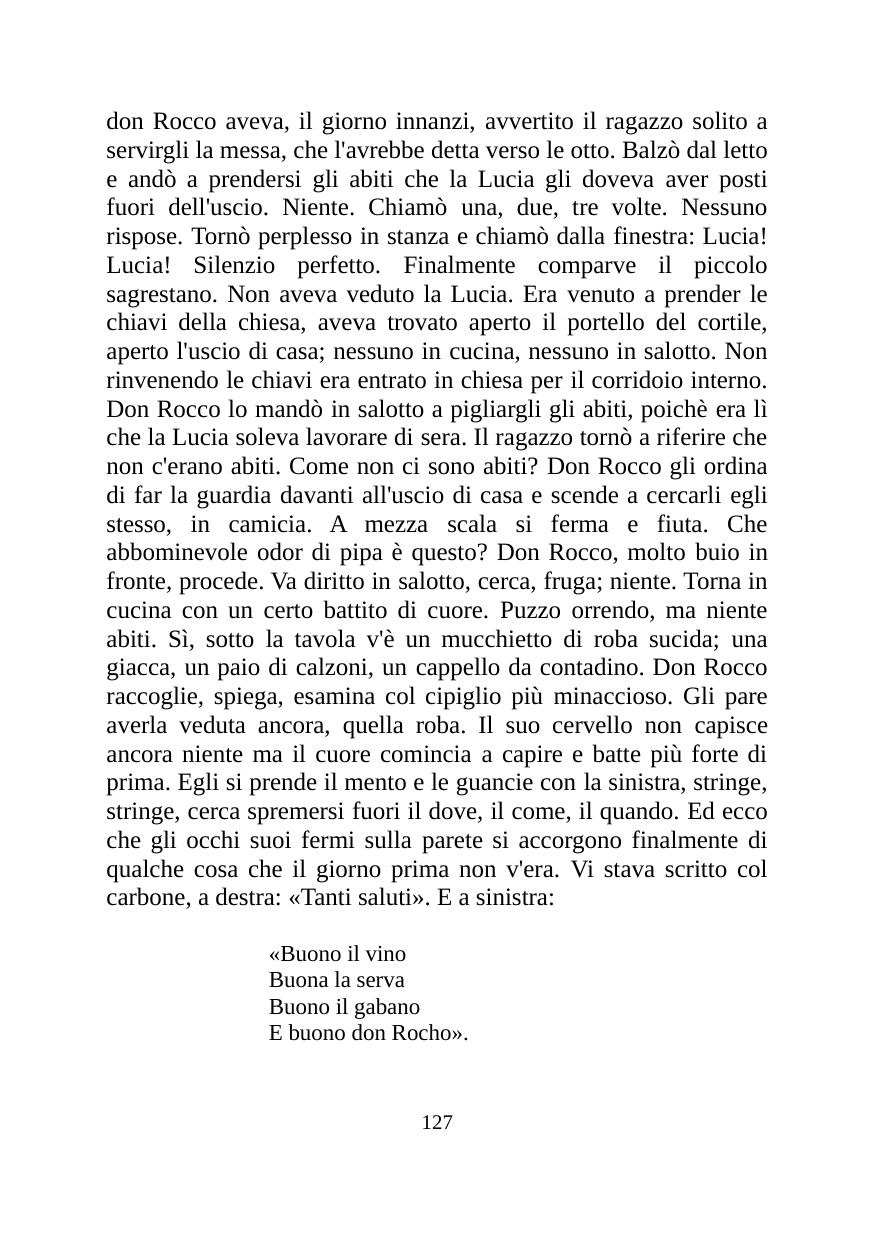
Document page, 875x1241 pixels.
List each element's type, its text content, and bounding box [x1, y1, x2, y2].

text don Rocco aveva, il giorno innanzi, avvertito il ragazzo solito a servirgli la messa, che l'avrebbe detta verso le otto. Balzò dal letto e andò a prendersi gli abiti che la Lucia gli doveva aver posti fuori dell'uscio. Niente. Chiamò una, due, tre volte. Nessuno rispose. Tornò perplesso in stanza e chiamò dalla finestra: Lucia! Lucia! Silenzio perfetto. Finalmente comparve il piccolo sagrestano. Non aveva veduto la Lucia. Era venuto a prender le chiavi della chiesa, aveva trovato aperto il portello del cortile, aperto l'uscio di casa; nessuno in cucina, nessuno in salotto. Non rinvenendo le chiavi era entrato in chiesa per il corridoio interno. Don Rocco lo mandò in salotto a pigliargli gli abiti, poichè era lì che la Lucia soleva lavorare di sera. Il ragazzo tornò a riferire che non c'erano abiti. Come non ci sono abiti? Don Rocco gli ordina di far la guardia davanti all'uscio di casa e scende a cercarli egli stesso, in camicia. A mezza scala si ferma e fiuta. Che abbominevole odor di pipa è questo? Don Rocco, molto buio in fronte, procede. Va diritto in salotto, cerca, fruga; niente. Torna in cucina con un certo battito di cuore. Puzzo orrendo, ma niente abiti. Sì, sotto la tavola v'è un mucchietto di roba sucida; una giacca, un paio di calzoni, un cappello da contadino. Don Rocco raccoglie, spiega, esamina col cipiglio più minaccioso. Gli pare averla veduta ancora, quella roba. Il suo cervello non capisce ancora niente ma il cuore comincia a capire e batte più forte di prima. Egli si prende il mento e le guancie con la sinistra, stringe, stringe, cerca spremersi fuori il dove, il come, il quando. Ed ecco che gli occhi suoi fermi sulla parete si accorgono finalmente di qualche cosa che il giorno prima non v'era. Vi stava scritto col carbone, a destra: «Tanti saluti». E a sinistra: [106, 106, 768, 911]
text Buona la serva [239, 966, 768, 993]
text E buono don Rocho». [239, 1019, 768, 1045]
text Buono il gabano [239, 993, 768, 1019]
text «Buono il vino [239, 940, 768, 966]
